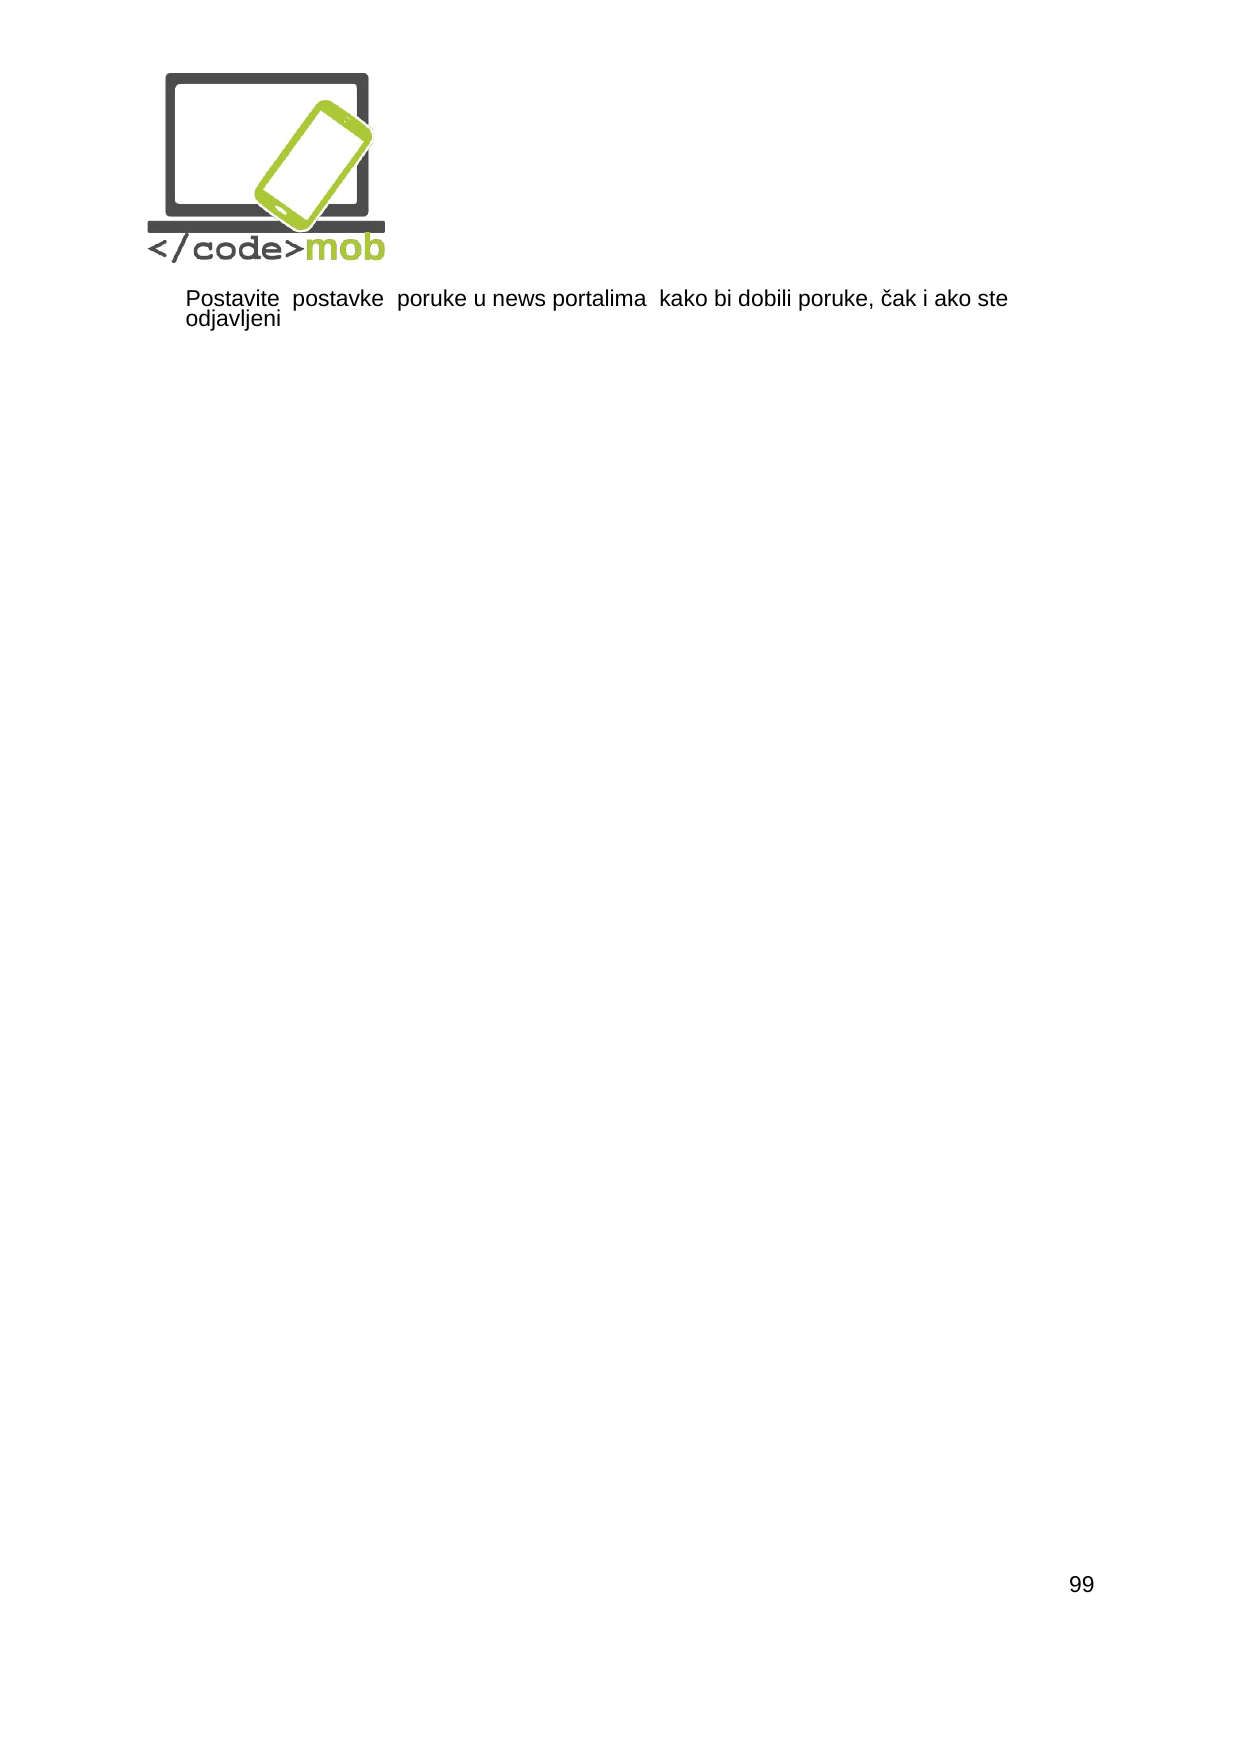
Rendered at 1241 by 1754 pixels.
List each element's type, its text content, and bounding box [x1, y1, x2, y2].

text Postavite postavke poruke u news portalima kako bi dobili poruke, čak i ako ste odjavljeni [185, 289, 1094, 331]
text 99 [185, 1571, 1094, 1597]
picture [147, 73, 385, 263]
